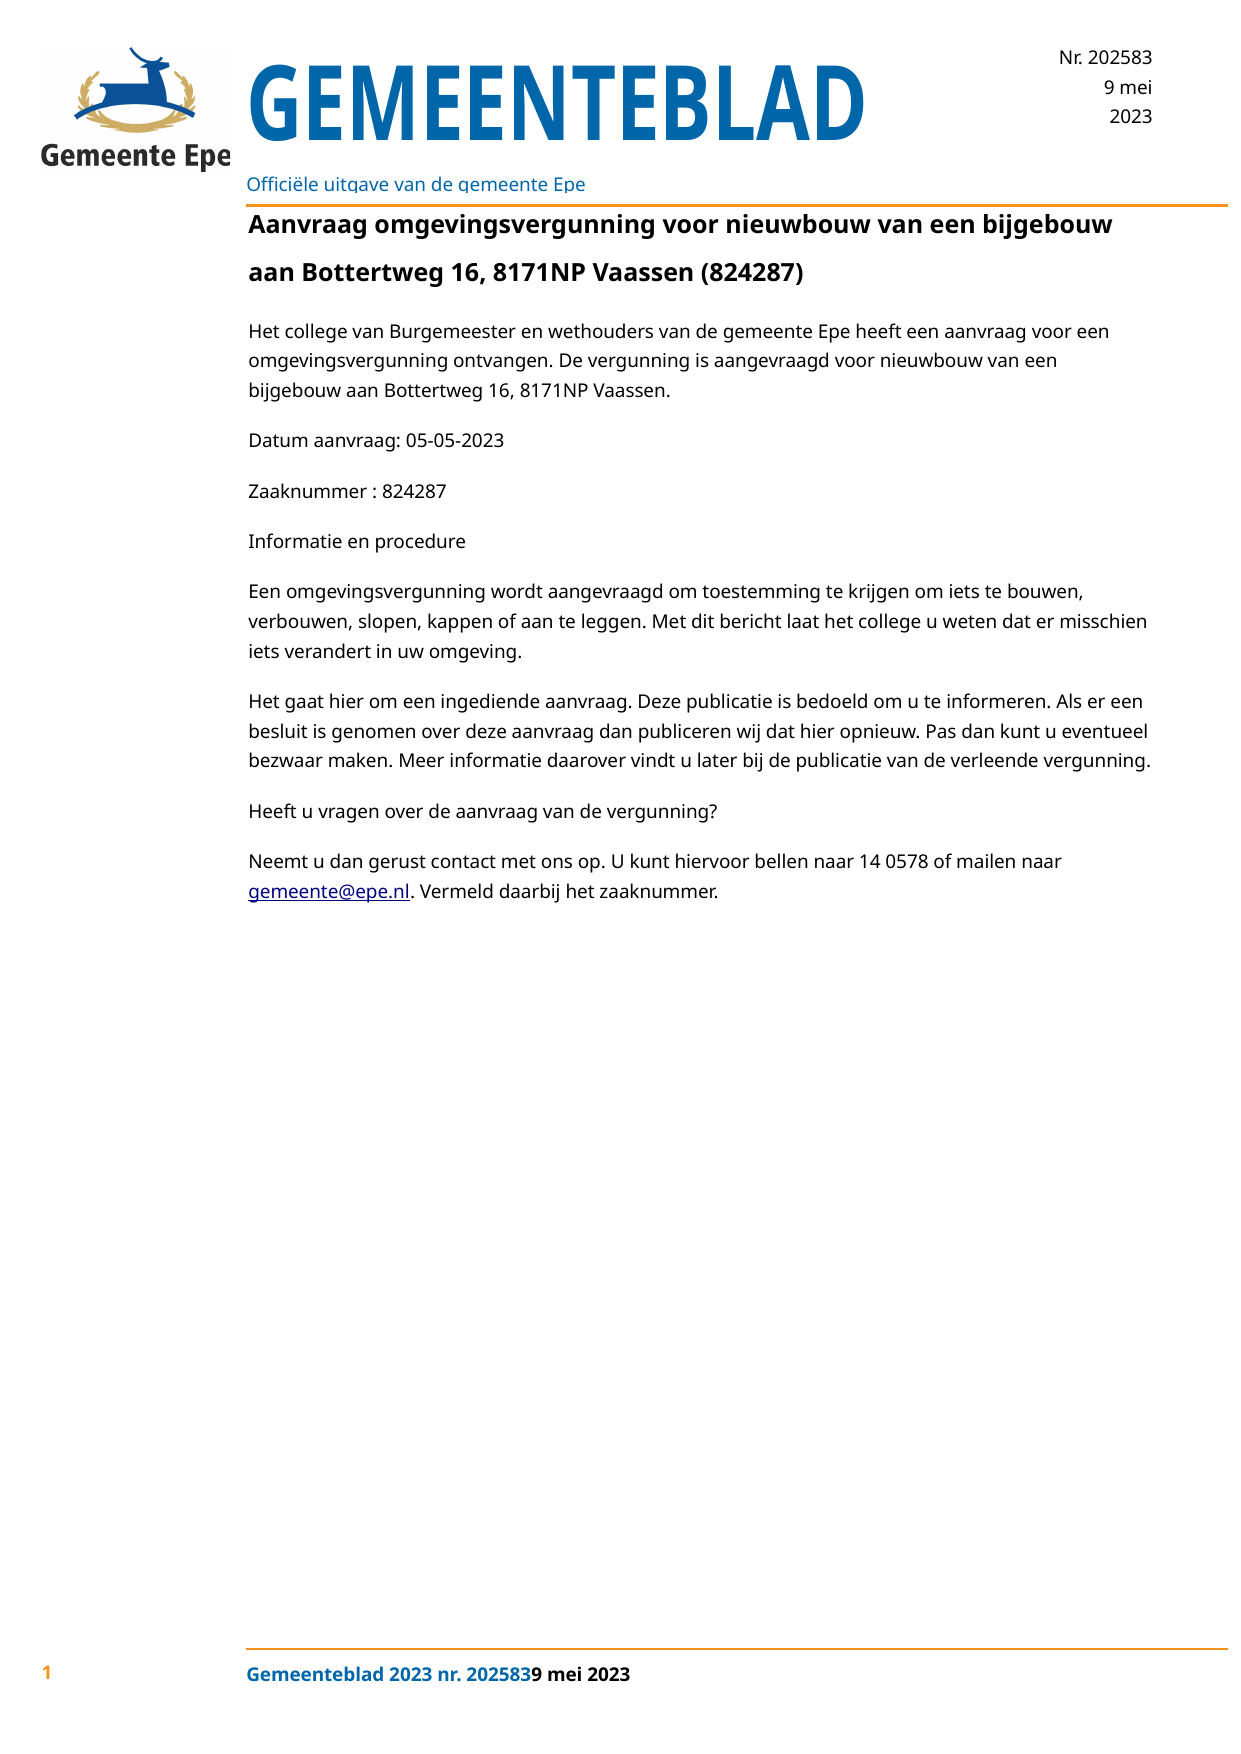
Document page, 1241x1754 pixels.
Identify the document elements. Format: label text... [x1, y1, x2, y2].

text Heeft u vragen over de aanvraag van de vergunning? [248, 798, 1152, 824]
text Het college van Burgemeester en wethouders van de gemeente Epe heeft een aanvraag voor een omgevingsvergunning ontvangen. De vergunning is aangevraagd voor nieuwbouw van een bijgebouw aan Bottertweg 16, 8171NP Vaassen. [248, 318, 1152, 403]
text Aanvraag omgevingsvergunning voor nieuwbouw van een bijgebouw aan Bottertweg 16, 8171NP Vaassen (824287) [248, 207, 1152, 288]
text Informatie en procedure [248, 528, 1152, 554]
text Neemt u dan gerust contact met ons op. U kunt hiervoor bellen naar 14 0578 of mailen naar gemeente@epe.nl. Vermeld daarbij het zaaknummer. [248, 848, 1152, 904]
text Datum aanvraag: 05-05-2023 [248, 427, 1152, 453]
picture [41, 47, 231, 172]
text Een omgevingsvergunning wordt aangevraagd om toestemming te krijgen om iets te bouwen, verbouwen, slopen, kappen of aan te leggen. Met dit bericht laat het college u weten dat er misschien iets verandert in uw omgeving. [248, 579, 1152, 664]
text Zaaknummer : 824287 [248, 478, 1152, 504]
text Het gaat hier om een ingediende aanvraag. Deze publicatie is bedoeld om u te informeren. Als er een besluit is genomen over deze aanvraag dan publiceren wij dat hier opnieuw. Pas dan kunt u eventueel bezwaar maken. Meer informatie daarover vindt u later bij de publicatie van de verleende vergunning. [248, 688, 1152, 773]
